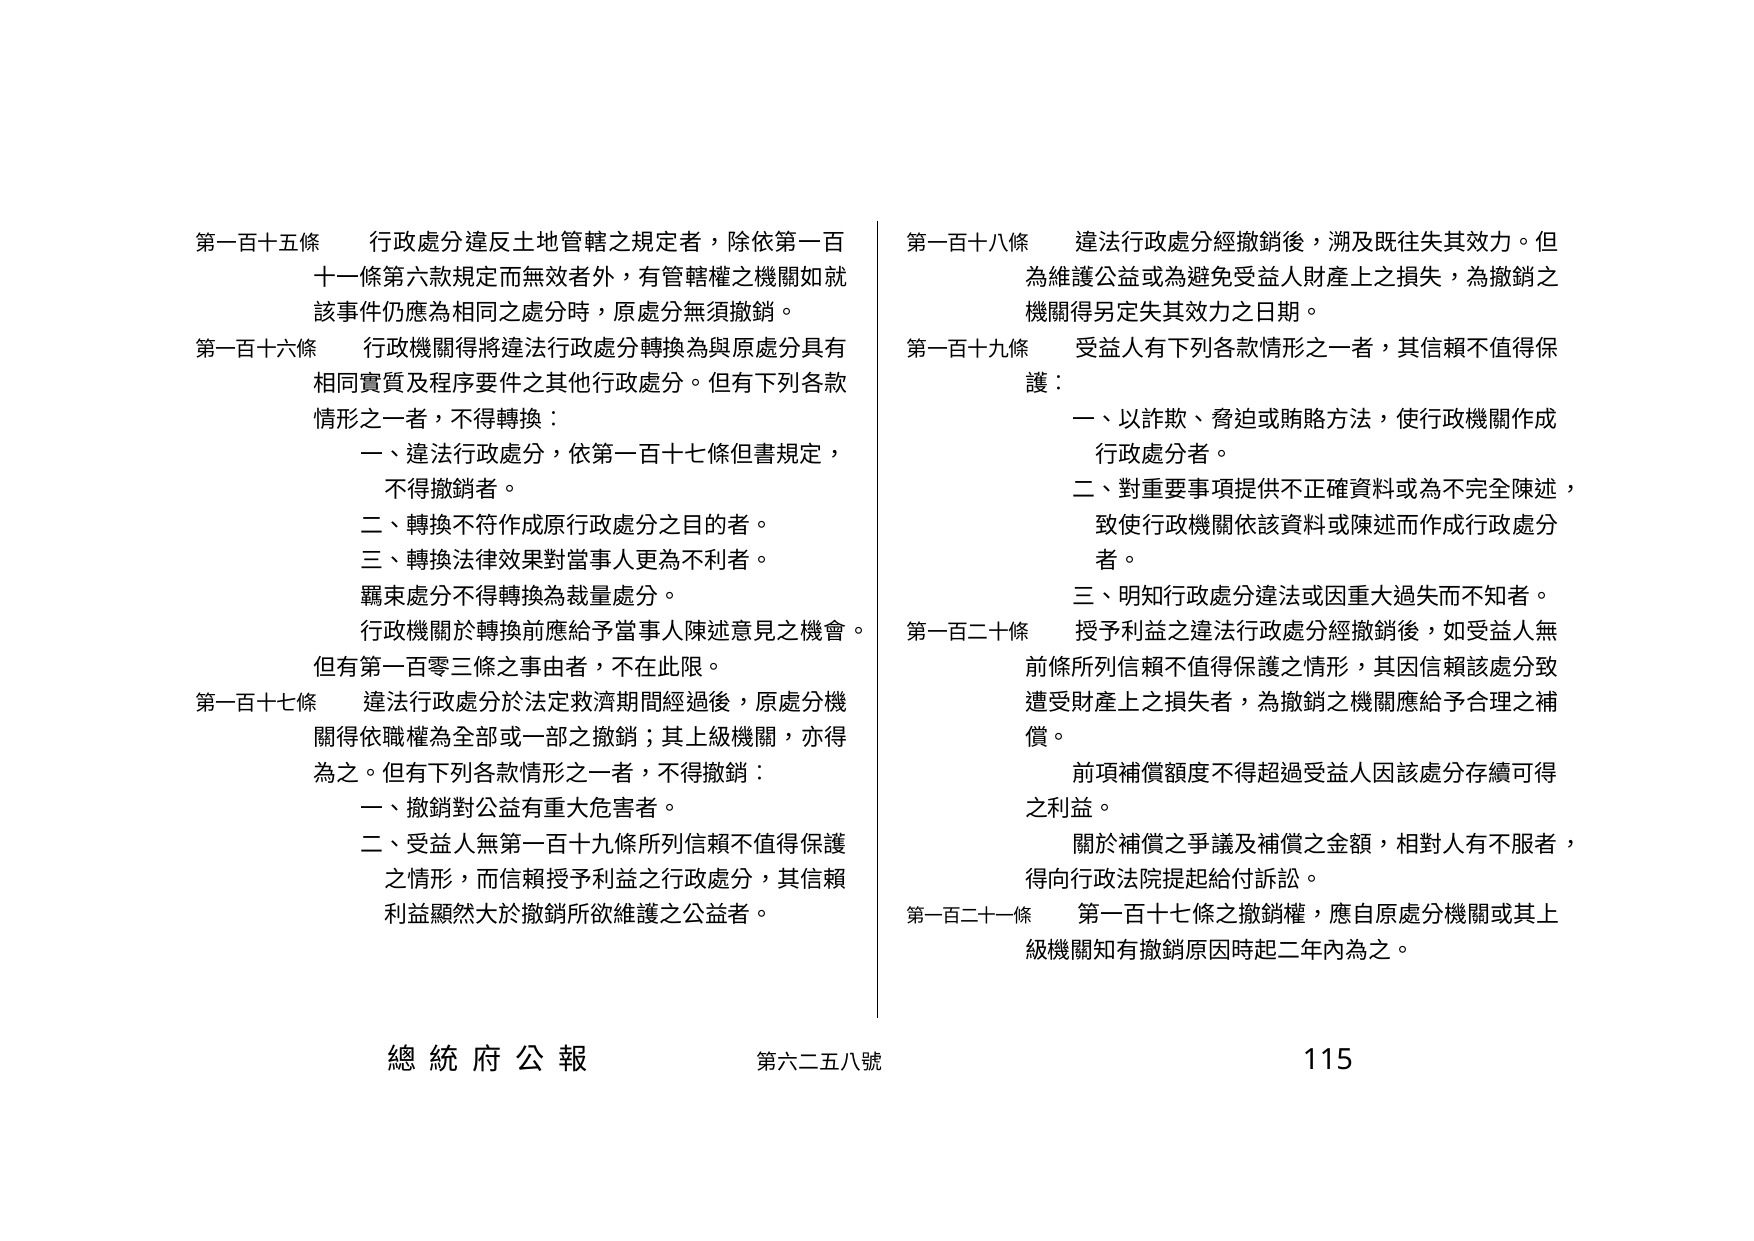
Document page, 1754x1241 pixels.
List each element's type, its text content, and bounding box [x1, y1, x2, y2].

text 關於補償之爭議及補償之金額，相對人有不服者，得向行政法院提起給付訴訟。 [1025, 824, 1559, 894]
text 行政機關於轉換前應給予當事人陳述意見之機會。但有第一百零三條之事由者，不在此限。 [313, 611, 847, 682]
text 二、轉換不符作成原行政處分之目的者。 [360, 505, 847, 540]
text 前項補償額度不得超過受益人因該處分存續可得之利益。 [1025, 753, 1559, 824]
text 第一百二十條 授予利益之違法行政處分經撤銷後，如受益人無前條所列信賴不值得保護之情形，其因信賴該處分致遭受財產上之損失者，為撤銷之機關應給予合理之補償。 [907, 611, 1559, 753]
text 一、違法行政處分，依第一百十七條但書規定，不得撤銷者。 [360, 434, 847, 505]
text 第一百十九條 受益人有下列各款情形之一者，其信賴不值得保護︰ [907, 328, 1559, 399]
text 三、明知行政處分違法或因重大過失而不知者。 [1072, 576, 1559, 611]
text 第一百二十一條 第一百十七條之撤銷權，應自原處分機關或其上級機關知有撤銷原因時起二年內為之。 [907, 894, 1559, 965]
text 第一百十七條 違法行政處分於法定救濟期間經過後，原處分機關得依職權為全部或一部之撤銷；其上級機關，亦得為之。但有下列各款情形之一者，不得撤銷︰ [195, 682, 847, 788]
text 第一百十五條 行政處分違反土地管轄之規定者，除依第一百十一條第六款規定而無效者外，有管轄權之機關如就該事件仍應為相同之處分時，原處分無須撤銷。 [195, 222, 847, 328]
text 一、以詐欺、脅迫或賄賂方法，使行政機關作成行政處分者。 [1072, 399, 1559, 469]
text 二、對重要事項提供不正確資料或為不完全陳述，致使行政機關依該資料或陳述而作成行政處分者。 [1072, 469, 1559, 576]
text 羈束處分不得轉換為裁量處分。 [313, 576, 847, 611]
text 第一百十八條 違法行政處分經撤銷後，溯及既往失其效力。但為維護公益或為避免受益人財產上之損失，為撤銷之機關得另定失其效力之日期。 [907, 222, 1559, 328]
text 三、轉換法律效果對當事人更為不利者。 [360, 540, 847, 576]
text 一、撤銷對公益有重大危害者。 [360, 788, 847, 824]
text 二、受益人無第一百十九條所列信賴不值得保護之情形，而信賴授予利益之行政處分，其信賴利益顯然大於撤銷所欲維護之公益者。 [360, 824, 847, 930]
text 第一百十六條 行政機關得將違法行政處分轉換為與原處分具有相同實質及程序要件之其他行政處分。但有下列各款情形之一者，不得轉換︰ [195, 328, 847, 434]
